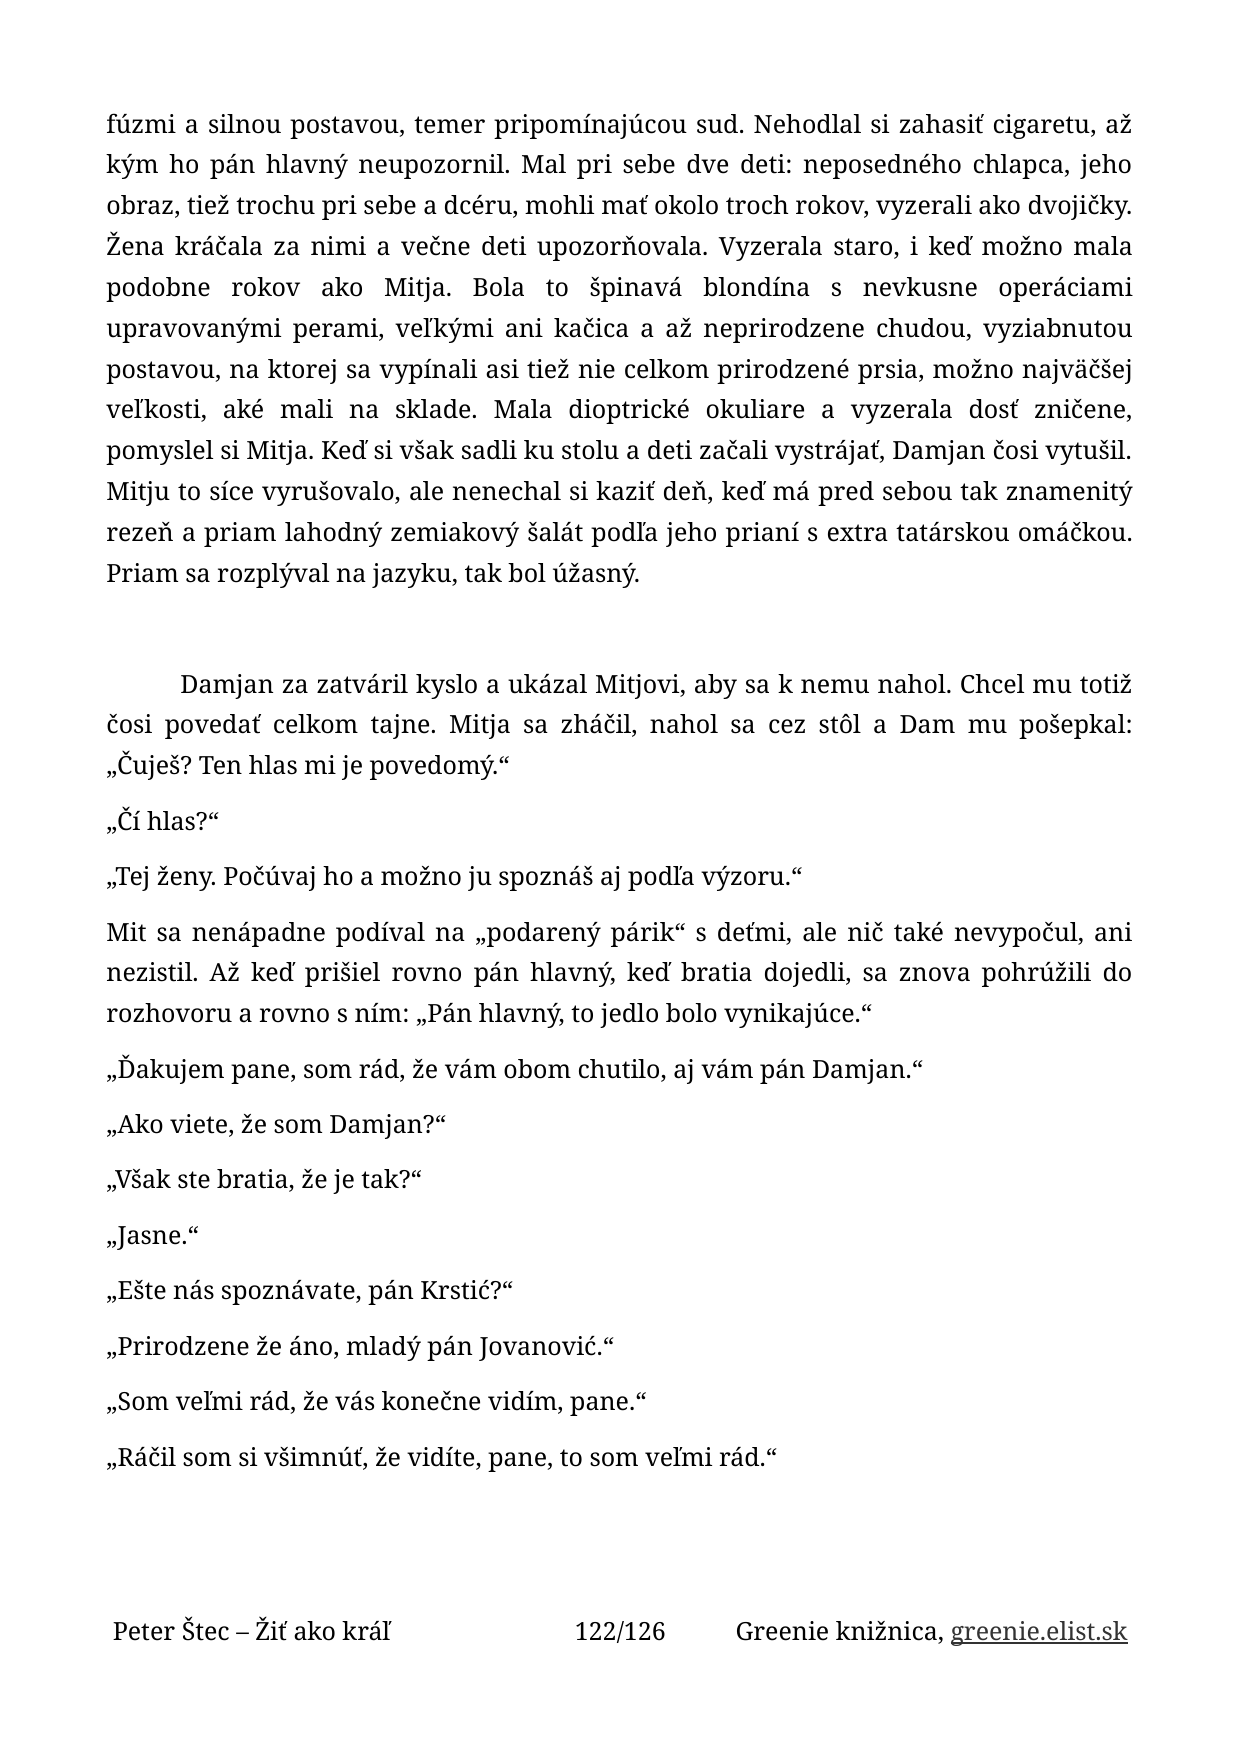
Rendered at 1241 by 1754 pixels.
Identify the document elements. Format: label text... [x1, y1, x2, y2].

text „Čí hlas?“ [106, 803, 1134, 837]
text „Ako viete, že som Damjan?“ [106, 1107, 1134, 1141]
text „Tej ženy. Počúvaj ho a možno ju spoznáš aj podľa výzoru.“ [106, 859, 1134, 893]
text „Som veľmi rád, že vás konečne vidím, pane.“ [106, 1384, 1134, 1418]
text „Jasne.“ [106, 1217, 1134, 1252]
text „Ešte nás spoznávate, pán Krstić?“ [106, 1273, 1134, 1307]
text „Však ste bratia, že je tak?“ [106, 1162, 1134, 1196]
text Damjan za zatváril kyslo a ukázal Mitjovi, aby sa k nemu nahol. Chcel mu totiž čosi povedať celkom tajne. Mitja sa zháčil, nahol sa cez stôl a Dam mu pošepkal: „Čuješ? Ten hlas mi je povedomý.“ [106, 666, 1134, 782]
text „Ráčil som si všimnúť, že vidíte, pane, to som veľmi rád.“ [106, 1439, 1134, 1473]
text fúzmi a silnou postavou, temer pripomínajúcou sud. Nehodlal si zahasiť cigaretu, až kým ho pán hlavný neupozornil. Mal pri sebe dve deti: neposedného chlapca, jeho obraz, tiež trochu pri sebe a dcéru, mohli mať okolo troch rokov, vyzerali ako dvojičky. Žena kráčala za nimi a večne deti upozorňovala. Vyzerala staro, i keď možno mala podobne rokov ako Mitja. Bola to špinavá blondína s nevkusne operáciami upravovanými perami, veľkými ani kačica a až neprirodzene chudou, vyziabnutou postavou, na ktorej sa vypínali asi tiež nie celkom prirodzené prsia, možno najväčšej veľkosti, aké mali na sklade. Mala dioptrické okuliare a vyzerala dosť zničene, pomyslel si Mitja. Keď si však sadli ku stolu a deti začali vystrájať, Damjan čosi vytušil. Mitju to síce vyrušovalo, ale nenechal si kaziť deň, keď má pred sebou tak znamenitý rezeň a priam lahodný zemiakový šalát podľa jeho prianí s extra tatárskou omáčkou. Priam sa rozplýval na jazyku, tak bol úžasný. [106, 106, 1134, 589]
text Mit sa nenápadne podíval na „podarený párik“ s deťmi, ale nič také nevypočul, ani nezistil. Až keď prišiel rovno pán hlavný, keď bratia dojedli, sa znova pohrúžili do rozhovoru a rovno s ním: „Pán hlavný, to jedlo bolo vynikajúce.“ [106, 914, 1134, 1030]
text „Prirodzene že áno, mladý pán Jovanović.“ [106, 1328, 1134, 1362]
text „Ďakujem pane, som rád, že vám obom chutilo, aj vám pán Damjan.“ [106, 1051, 1134, 1085]
